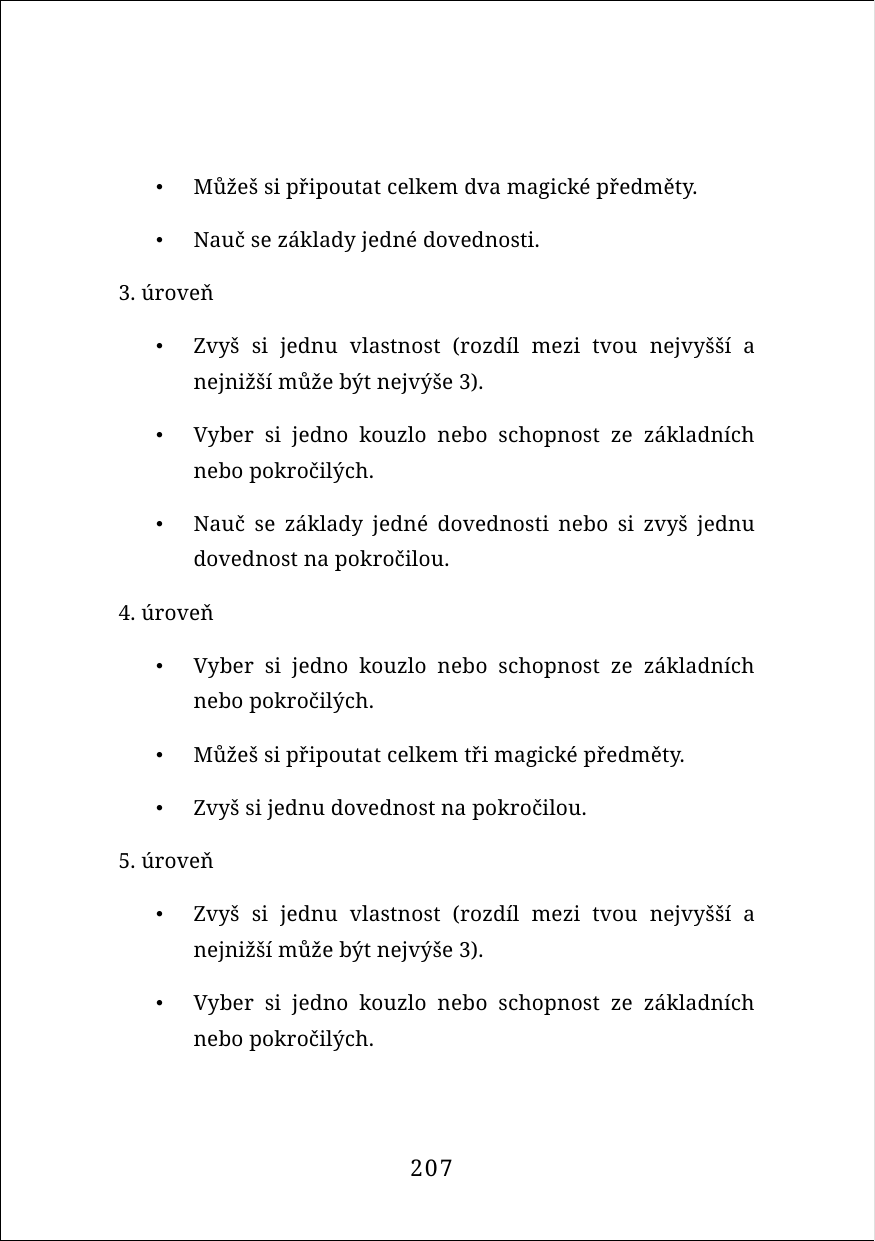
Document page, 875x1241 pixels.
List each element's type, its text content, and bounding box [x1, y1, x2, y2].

list Vyber si jedno kouzlo nebo schopnost ze základních nebo pokročilých. [156, 420, 756, 484]
list Vyber si jedno kouzlo nebo schopnost ze základních nebo pokročilých. [156, 988, 756, 1052]
list Nauč se základy jedné dovednosti nebo si zvyš jednu dovednost na pokročilou. [156, 509, 756, 573]
list Zvyš si jednu vlastnost (rozdíl mezi tvou nejvyšší a nejnižší může být nejvýše 3). [156, 331, 756, 395]
list Zvyš si jednu dovednost na pokročilou. [156, 793, 756, 821]
list Vyber si jedno kouzlo nebo schopnost ze základních nebo pokročilých. [156, 651, 756, 715]
text 4. úroveň [118, 598, 756, 626]
list Můžeš si připoutat celkem dva magické předměty. [156, 172, 756, 200]
list Můžeš si připoutat celkem tři magické předměty. [156, 740, 756, 768]
list Zvyš si jednu vlastnost (rozdíl mezi tvou nejvyšší a nejnižší může být nejvýše 3). [156, 899, 756, 963]
text 5. úroveň [118, 846, 756, 874]
list Nauč se základy jedné dovednosti. [156, 225, 756, 253]
text 3. úroveň [118, 278, 756, 307]
